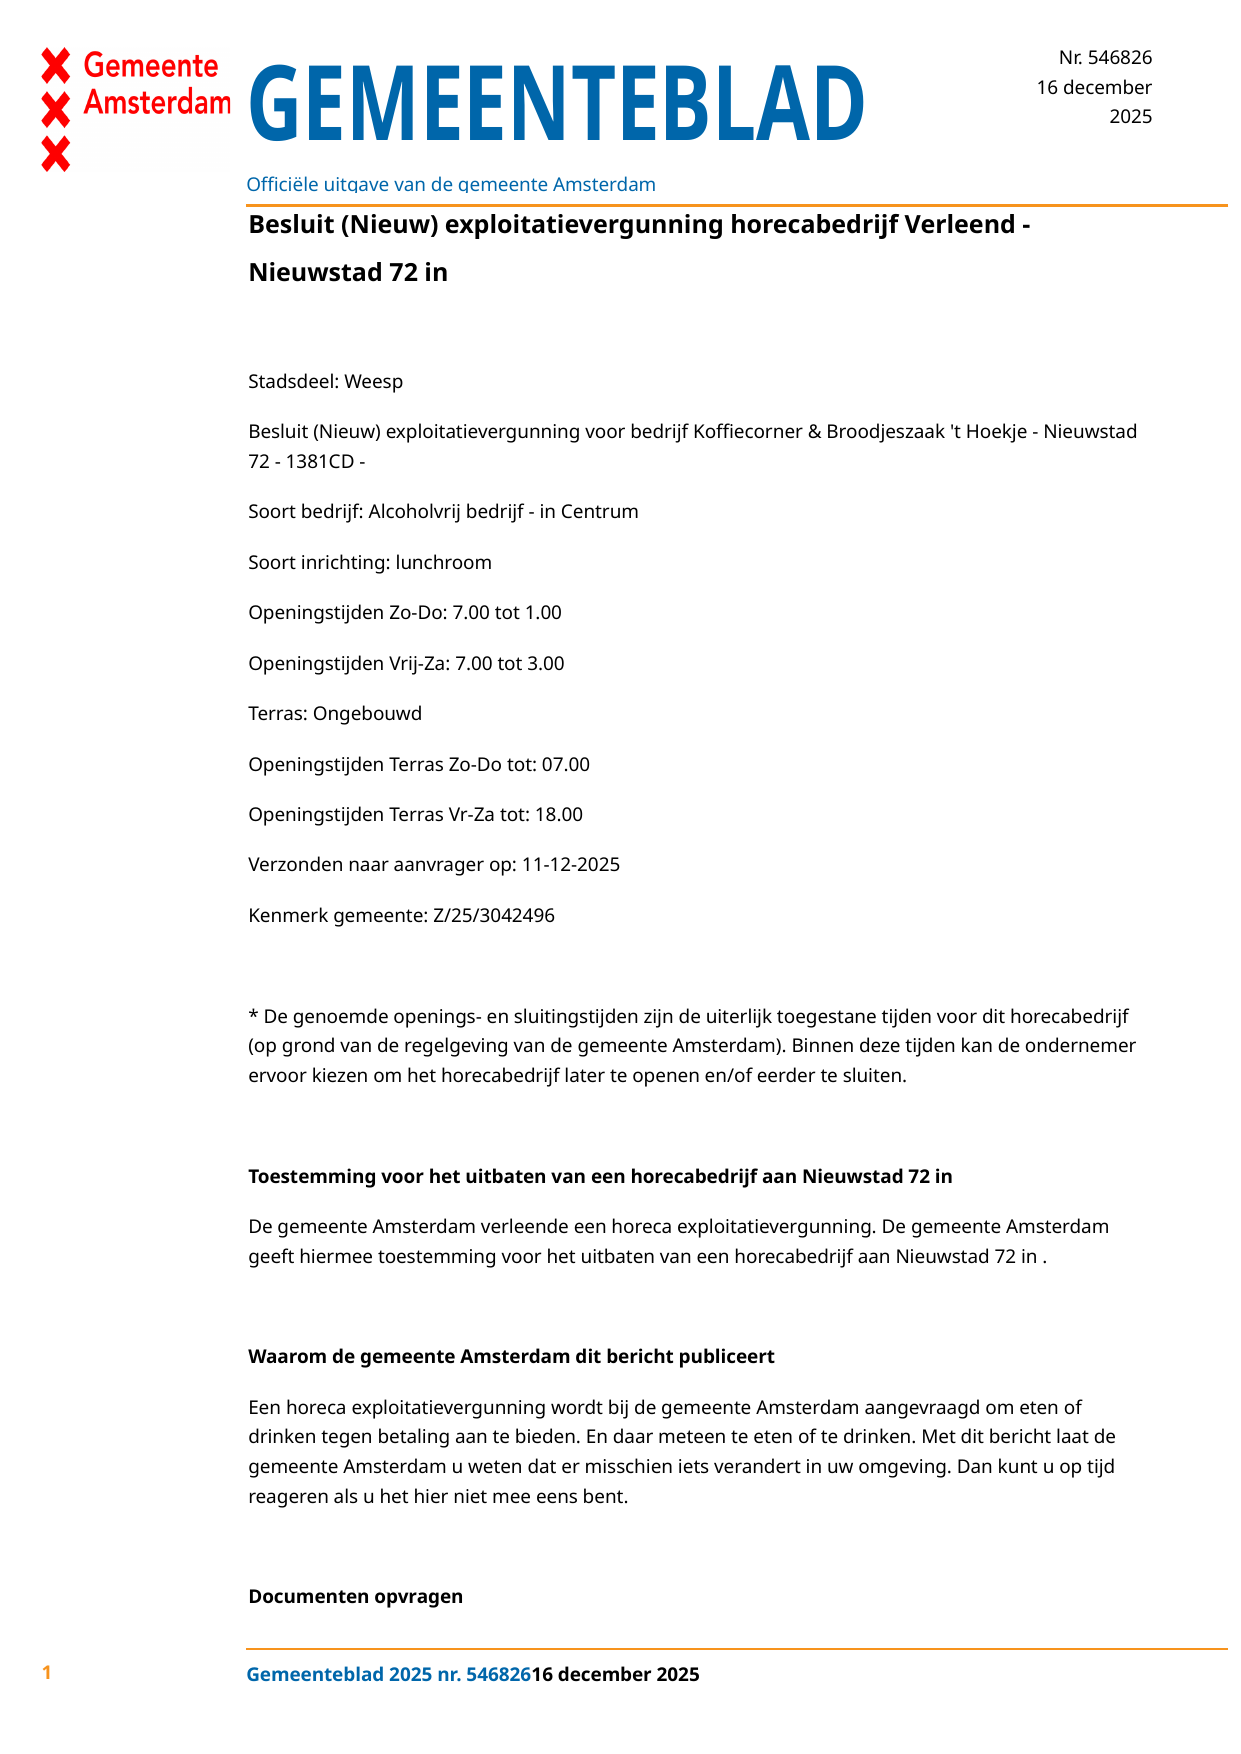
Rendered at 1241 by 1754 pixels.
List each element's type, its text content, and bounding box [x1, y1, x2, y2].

text Waarom de gemeente Amsterdam dit bericht publiceert [248, 1344, 1152, 1369]
text Toestemming voor het uitbaten van een horecabedrijf aan Nieuwstad 72 in [248, 1163, 1152, 1189]
text Stadsdeel: Weesp [248, 368, 1152, 394]
text Soort inrichting: lunchroom [248, 549, 1152, 575]
text Verzonden naar aanvrager op: 11-12-2025 [248, 852, 1152, 877]
picture [41, 47, 231, 172]
text Terras: Ongebouwd [248, 700, 1152, 726]
text Openingstijden Zo-Do: 7.00 tot 1.00 [248, 599, 1152, 625]
text Soort bedrijf: Alcoholvrij bedrijf - in Centrum [248, 499, 1152, 524]
text Openingstijden Terras Vr-Za tot: 18.00 [248, 801, 1152, 827]
text Openingstijden Vrij-Za: 7.00 tot 3.00 [248, 650, 1152, 676]
text Besluit (Nieuw) exploitatievergunning voor bedrijf Koffiecorner & Broodjeszaak 't Hoekje - Nieuwstad 72 - 1381CD - [248, 419, 1152, 474]
text De gemeente Amsterdam verleende een horeca exploitatievergunning. De gemeente Amsterdam geeft hiermee toestemming voor het uitbaten van een horecabedrijf aan Nieuwstad 72 in . [248, 1213, 1152, 1269]
text Kenmerk gemeente: Z/25/3042496 [248, 902, 1152, 928]
text Besluit (Nieuw) exploitatievergunning horecabedrijf Verleend - Nieuwstad 72 in [248, 207, 1152, 288]
text Een horeca exploitatievergunning wordt bij de gemeente Amsterdam aangevraagd om eten of drinken tegen betaling aan te bieden. En daar meteen te eten of te drinken. Met dit bericht laat de gemeente Amsterdam u weten dat er misschien iets verandert in uw omgeving. Dan kunt u op tijd reageren als u het hier niet mee eens bent. [248, 1394, 1152, 1509]
text Openingstijden Terras Zo-Do tot: 07.00 [248, 751, 1152, 777]
text * De genoemde openings- en sluitingstijden zijn de uiterlijk toegestane tijden voor dit horecabedrijf (op grond van de regelgeving van de gemeente Amsterdam). Binnen deze tijden kan de ondernemer ervoor kiezen om het horecabedrijf later te openen en/of eerder te sluiten. [248, 1003, 1152, 1088]
text Documenten opvragen [248, 1584, 1152, 1609]
